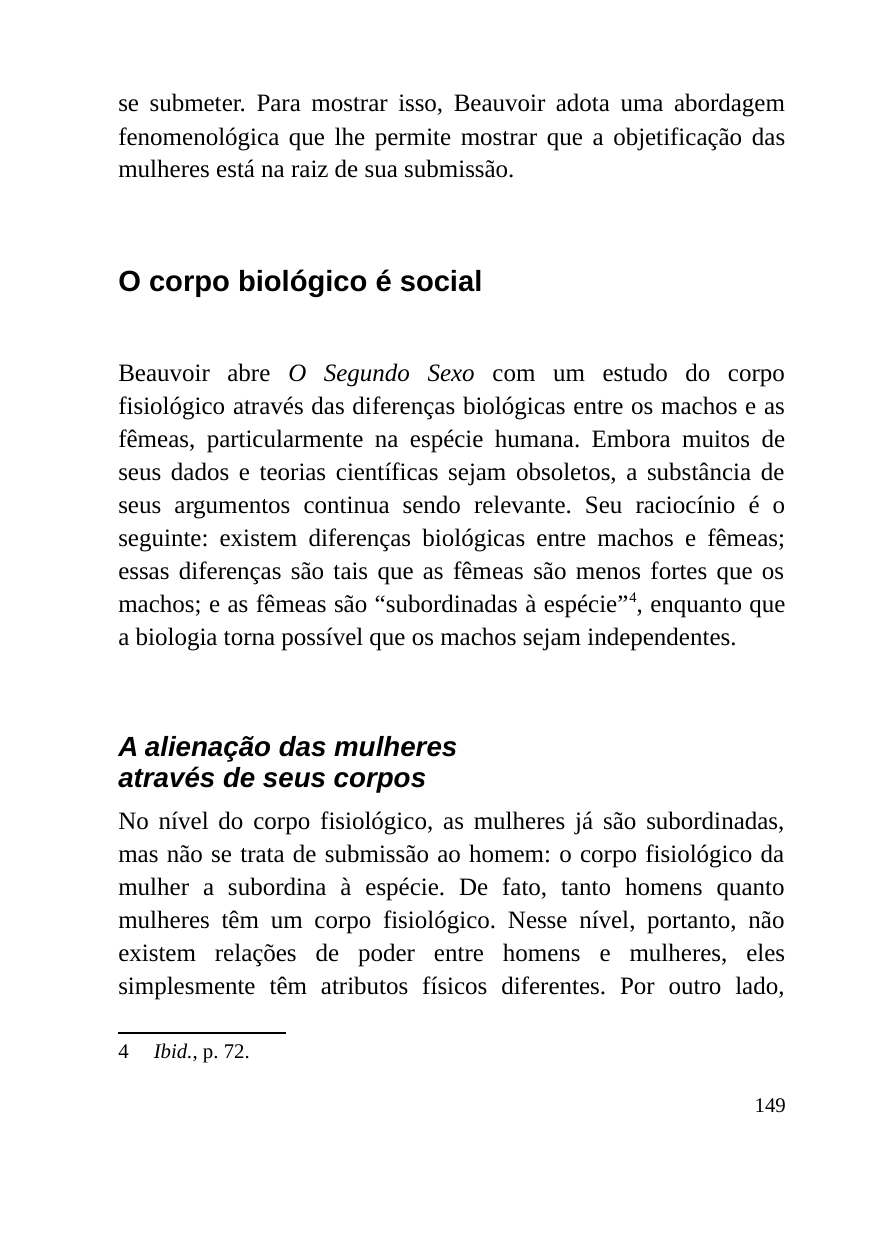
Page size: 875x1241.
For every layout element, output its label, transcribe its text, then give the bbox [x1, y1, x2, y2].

subtitle A alienação das mulheres através de seus corpos [118, 730, 786, 794]
text Beauvoir abre O Segundo Sexo com um estudo do corpo fisiológico através das diferenças biológicas entre os machos e as fêmeas, particularmente na espécie humana. Embora muitos de seus dados e teorias científicas sejam obsoletos, a substância de seus argumentos continua sendo relevante. Seu raciocínio é o seguinte: existem diferenças biológicas entre machos e fêmeas; essas diferenças são tais que as fêmeas são menos fortes que os machos; e as fêmeas são “subordinadas à espécie”, enquanto que a biologia torna possível que os machos sejam independentes. [118, 358, 786, 651]
text No nível do corpo fisiológico, as mulheres já são subordinadas, mas não se trata de submissão ao homem: o corpo fisiológico da mulher a subordina à espécie. De fato, tanto homens quanto mulheres têm um corpo fisiológico. Nesse nível, portanto, não existem relações de poder entre homens e mulheres, eles simplesmente têm atributos físicos diferentes. Por outro lado, [118, 806, 786, 1000]
subtitle O corpo biológico é social [118, 264, 786, 298]
text se submeter. Para mostrar isso, Beauvoir adota uma abordagem fenomenológica que lhe permite mostrar que a objetificação das mulheres está na raiz de sua submissão. [118, 88, 786, 183]
text Ibid., p. 72. [118, 1039, 786, 1063]
